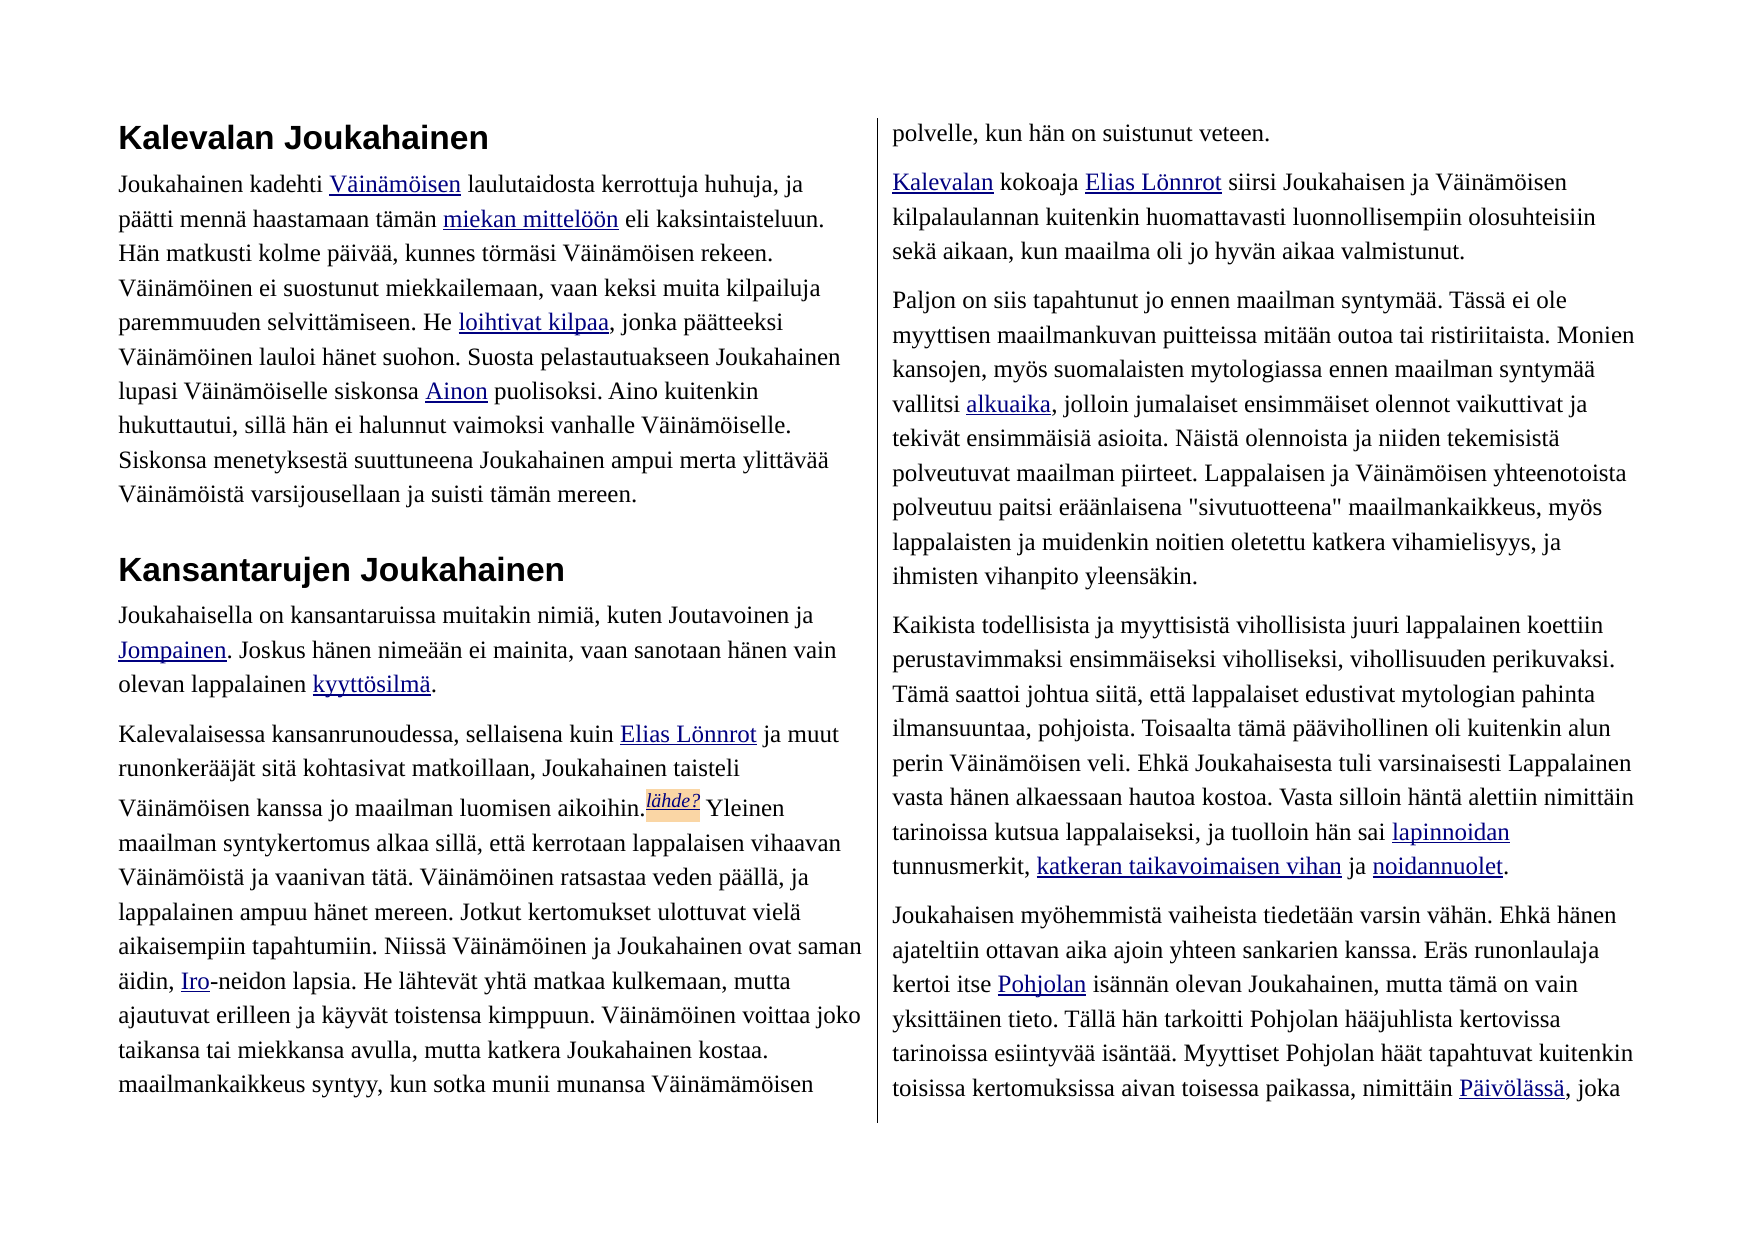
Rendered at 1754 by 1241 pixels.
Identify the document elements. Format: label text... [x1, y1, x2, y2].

text Joukahaisen myöhemmistä vaiheista tiedetään varsin vähän. Ehkä hänen ajateltiin ottavan aika ajoin yhteen sankarien kanssa. Eräs runonlaulaja kertoi itse Pohjolan isännän olevan Joukahainen, mutta tämä on vain yksittäinen tieto. Tällä hän tarkoitti Pohjolan hääjuhlista kertovissa tarinoissa esiintyvää isäntää. Myyttiset Pohjolan häät tapahtuvat kuitenkin toisissa kertomuksissa aivan toisessa paikassa, nimittäin Päivölässä, joka [892, 901, 1636, 1102]
text Paljon on siis tapahtunut jo ennen maailman syntymää. Tässä ei ole myyttisen maailmankuvan puitteissa mitään outoa tai ristiriitaista. Monien kansojen, myös suomalaisten mytologiassa ennen maailman syntymää vallitsi alkuaika, jolloin jumalaiset ensimmäiset olennot vaikuttivat ja tekivät ensimmäisiä asioita. Näistä olennoista ja niiden tekemisistä polveutuvat maailman piirteet. Lappalaisen ja Väinämöisen yhteenotoista polveutuu paitsi eräänlaisena "sivutuotteena" maailmankaikkeus, myös lappalaisten ja muidenkin noitien oletettu katkera vihamielisyys, ja ihmisten vihanpito yleensäkin. [892, 285, 1636, 590]
text Kaikista todellisista ja myyttisistä vihollisista juuri lappalainen koettiin perustavimmaksi ensimmäiseksi viholliseksi, vihollisuuden perikuvaksi. Tämä saattoi johtua siitä, että lappalaiset edustivat mytologian pahinta ilmansuuntaa, pohjoista. Toisaalta tämä päävihollinen oli kuitenkin alun perin Väinämöisen veli. Ehkä Joukahaisesta tuli varsinaisesti Lappalainen vasta hänen alkaessaan hautoa kostoa. Vasta silloin häntä alettiin nimittäin tarinoissa kutsua lappalaiseksi, ja tuolloin hän sai lapinnoidan tunnusmerkit, katkeran taikavoimaisen vihan ja noidannuolet. [892, 610, 1636, 880]
text Kalevalaisessa kansanrunoudessa, sellaisena kuin Elias Lönnrot ja muut runonkerääjät sitä kohtasivat matkoillaan, Joukahainen taisteli Väinämöisen kanssa jo maailman luomisen aikoihin.lähde? Yleinen maailman syntykertomus alkaa sillä, että kerrotaan lappalaisen vihaavan Väinämöistä ja vaanivan tätä. Väinämöinen ratsastaa veden päällä, ja lappalainen ampuu hänet mereen. Jotkut kertomukset ulottuvat vielä aikaisempiin tapahtumiin. Niissä Väinämöinen ja Joukahainen ovat saman äidin, Iro-neidon lapsia. He lähtevät yhtä matkaa kulkemaan, mutta ajautuvat erilleen ja käyvät toistensa kimppuun. Väinämöinen voittaa joko taikansa tai miekkansa avulla, mutta katkera Joukahainen kostaa. maailmankaikkeus syntyy, kun sotka munii munansa Väinämämöisen [118, 719, 862, 1098]
text Kalevalan kokoaja Elias Lönnrot siirsi Joukahaisen ja Väinämöisen kilpalaulannan kuitenkin huomattavasti luonnollisempiin olosuhteisiin sekä aikaan, kun maailma oli jo hyvän aikaa valmistunut. [892, 167, 1636, 265]
subtitle Kansantarujen Joukahainen [118, 549, 862, 588]
text polvelle, kun hän on suistunut veteen. [892, 118, 1636, 147]
subtitle Kalevalan Joukahainen [118, 118, 862, 157]
text Joukahainen kadehti Väinämöisen laulutaidosta kerrottuja huhuja, ja päätti mennä haastamaan tämän miekan mittelöön eli kaksintaisteluun. Hän matkusti kolme päivää, kunnes törmäsi Väinämöisen rekeen. Väinämöinen ei suostunut miekkailemaan, vaan keksi muita kilpailuja paremmuuden selvittämiseen. He loihtivat kilpaa, jonka päätteeksi Väinämöinen lauloi hänet suohon. Suosta pelastautuakseen Joukahainen lupasi Väinämöiselle siskonsa Ainon puolisoksi. Aino kuitenkin hukuttautui, sillä hän ei halunnut vaimoksi vanhalle Väinämöiselle. Siskonsa menetyksestä suuttuneena Joukahainen ampui merta ylittävää Väinämöistä varsijousellaan ja suisti tämän mereen. [118, 169, 862, 508]
text Joukahaisella on kansantaruissa muitakin nimiä, kuten Joutavoinen ja Jompainen. Joskus hänen nimeään ei mainita, vaan sanotaan hänen vain olevan lappalainen kyyttösilmä. [118, 601, 862, 698]
